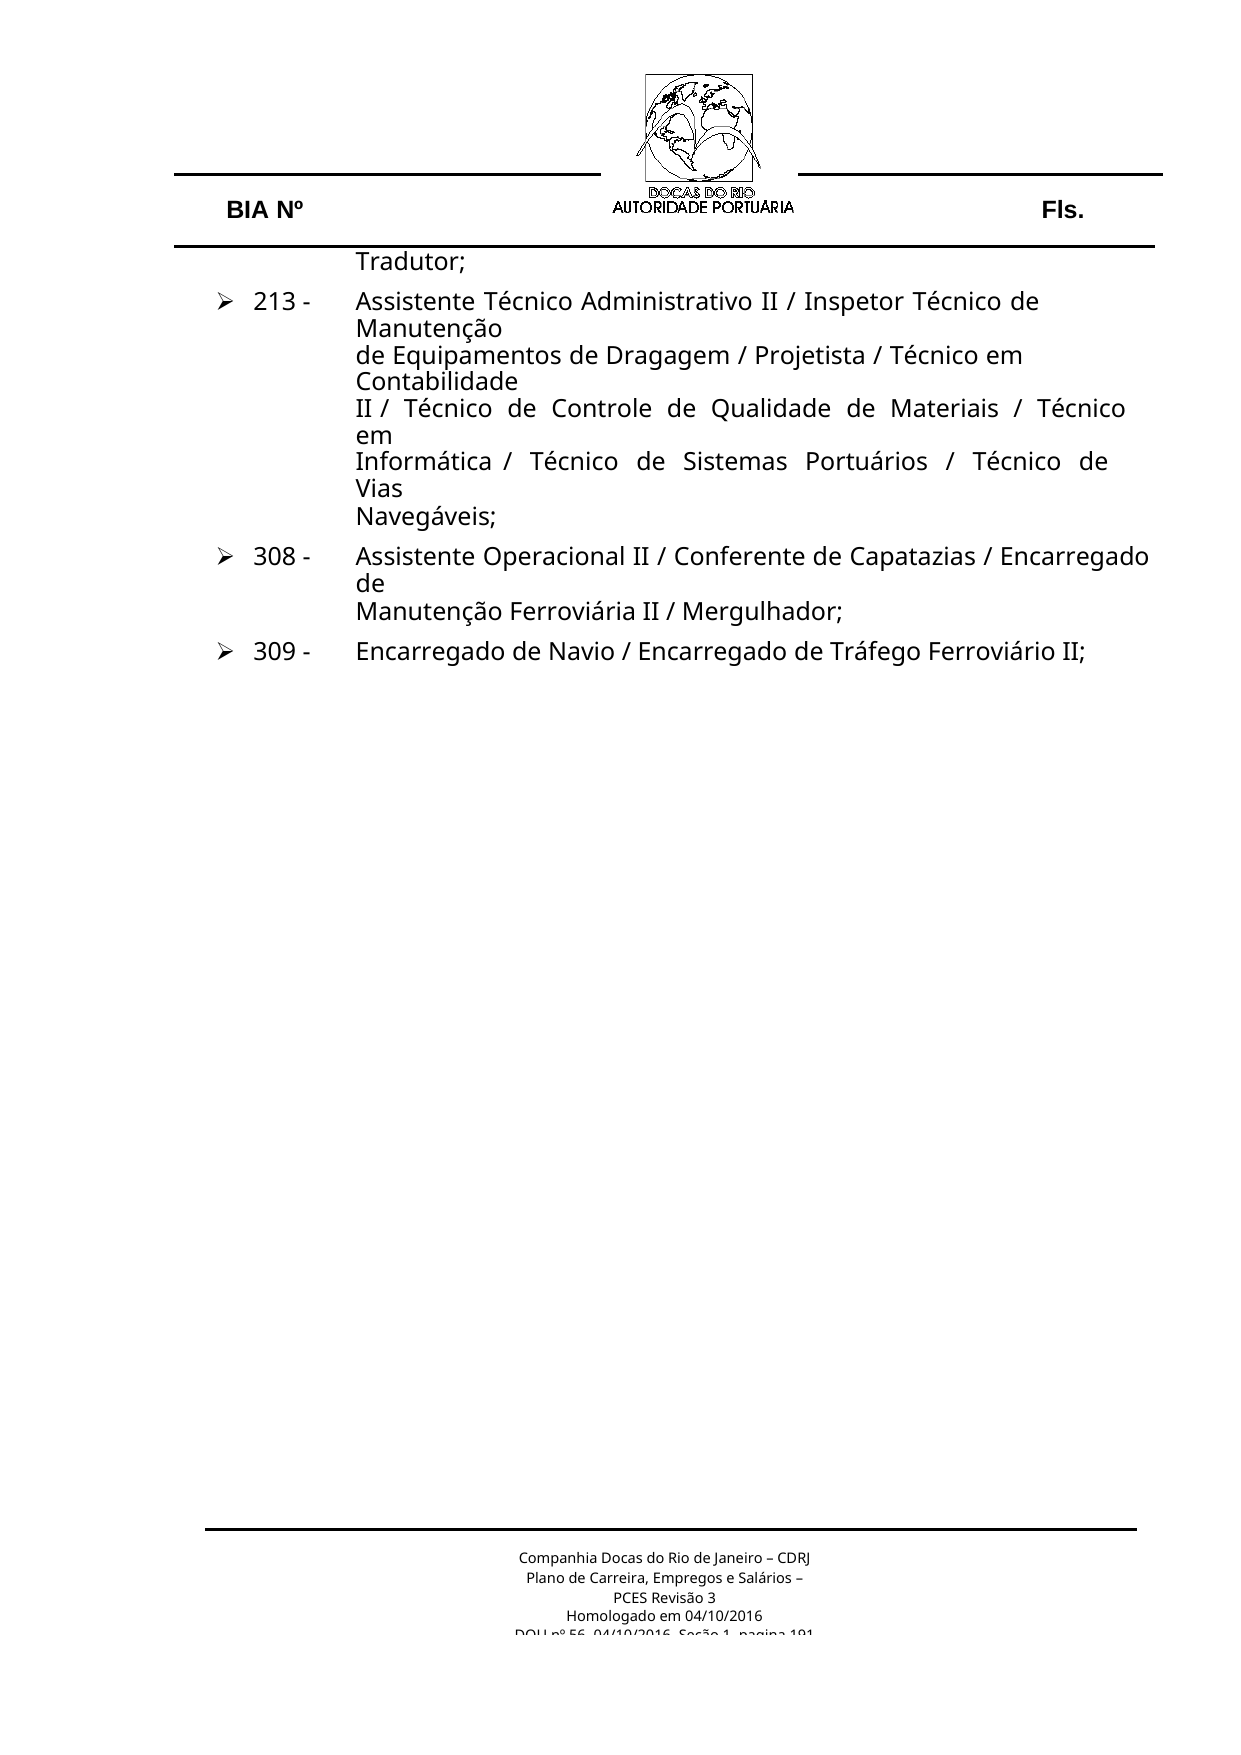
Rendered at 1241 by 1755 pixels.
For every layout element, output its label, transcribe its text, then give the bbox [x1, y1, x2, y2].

table_cell Informática / Técnico de Sistemas Portuários / Técnico de Vias [333, 450, 1158, 503]
table_cell Assistente Técnico Administrativo II / Inspetor Técnico de Manutenção [333, 283, 1158, 343]
table_cell [210, 598, 244, 633]
table_cell [244, 598, 333, 633]
table_cell 213 - [244, 283, 333, 343]
table_cell 309 - [244, 633, 333, 667]
table_cell [244, 450, 333, 503]
table_cell Tradutor; [333, 248, 1158, 283]
table_cell [210, 396, 244, 449]
table_cell de Equipamentos de Dragagem / Projetista / Técnico em Contabilidade [333, 343, 1158, 396]
table_cell [210, 450, 244, 503]
table_cell [210, 503, 244, 538]
table_cell [244, 248, 333, 283]
table_cell  [210, 633, 244, 667]
table_cell Encarregado de Navio / Encarregado de Tráfego Ferroviário II; [333, 633, 1158, 667]
table_cell Manutenção Ferroviária II / Mergulhador; [333, 598, 1158, 633]
table_cell [244, 396, 333, 449]
table_cell [244, 503, 333, 538]
table_cell 308 - [244, 538, 333, 598]
table_cell Assistente Operacional II / Conferente de Capatazias / Encarregado de [333, 538, 1158, 598]
table_cell [210, 248, 244, 283]
table_cell Navegáveis; [333, 503, 1158, 538]
table_cell [210, 343, 244, 396]
table_cell II / Técnico de Controle de Qualidade de Materiais / Técnico em [333, 396, 1158, 449]
table_cell  [210, 538, 244, 598]
table_cell [244, 343, 333, 396]
table_cell  [210, 283, 244, 343]
